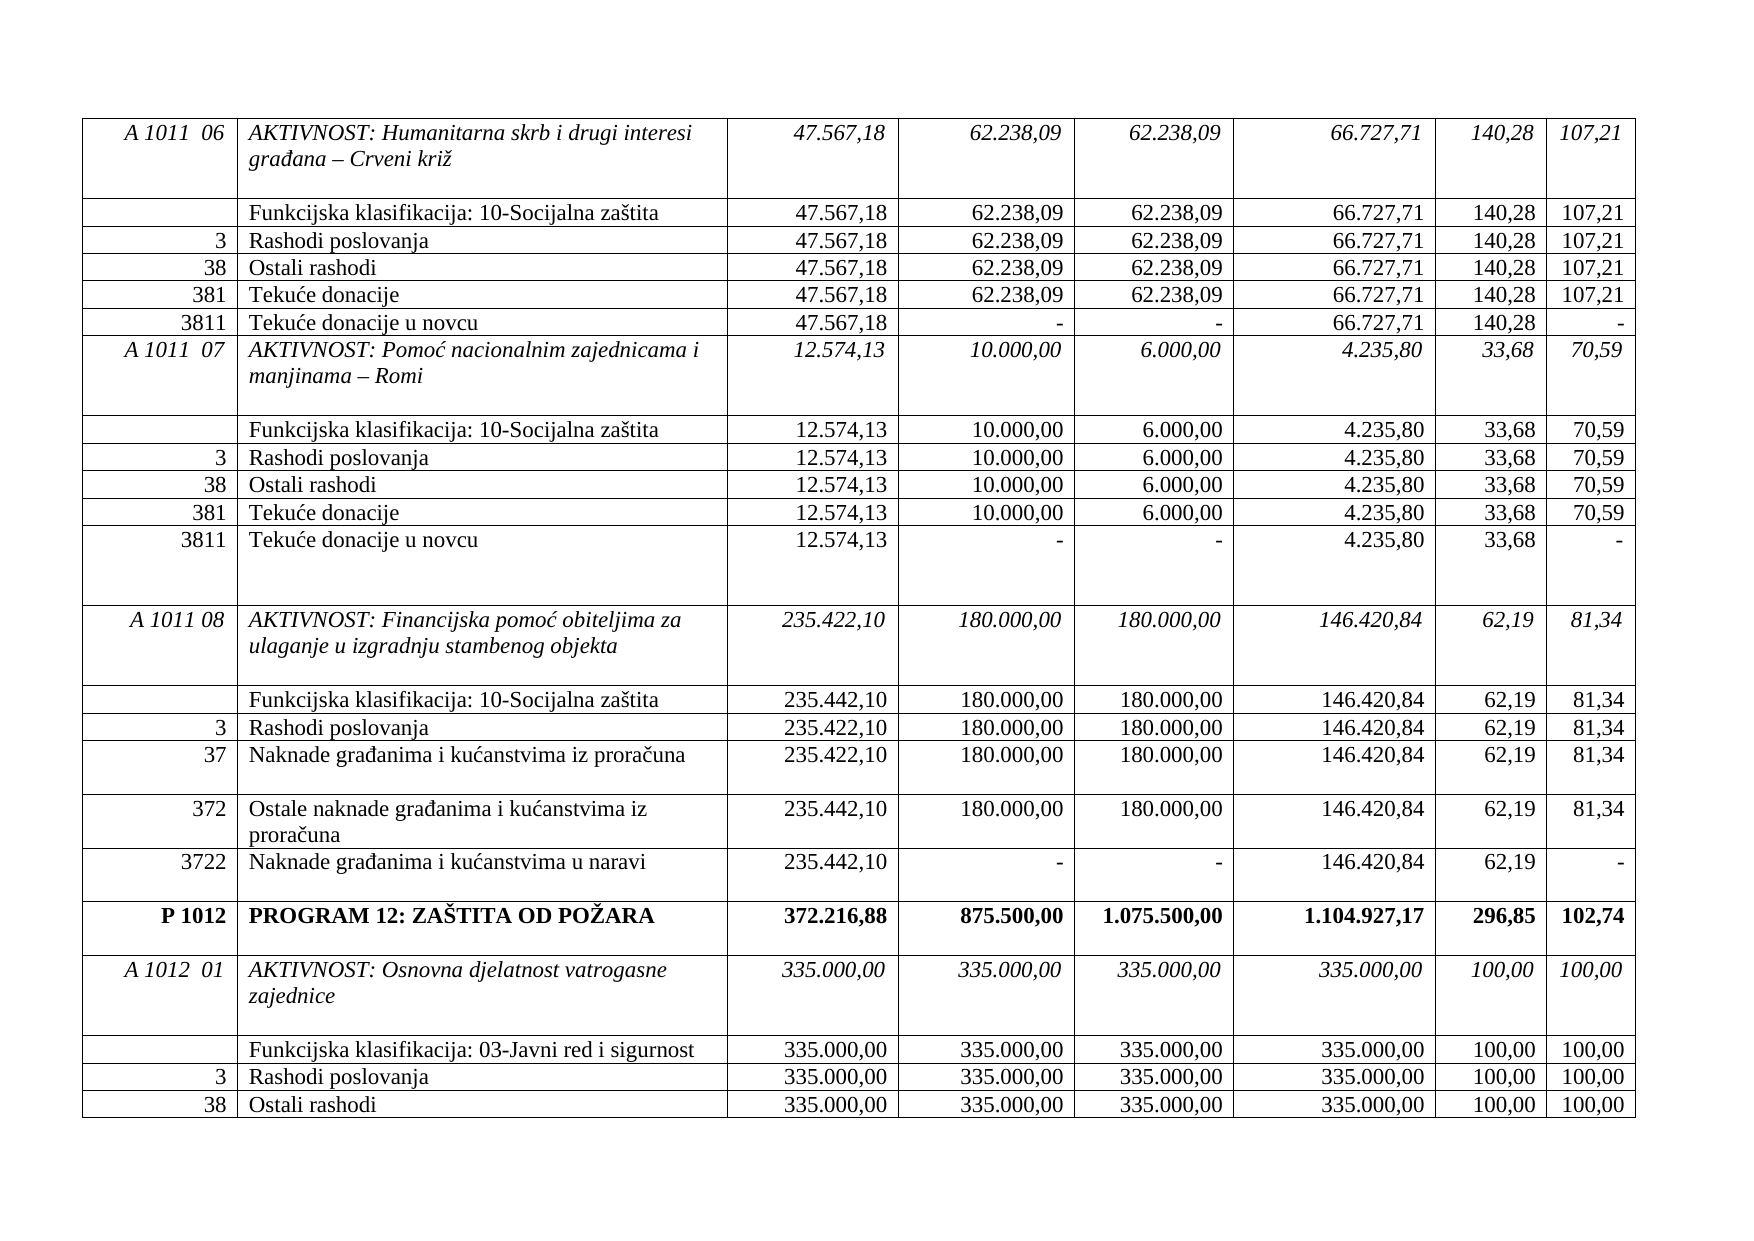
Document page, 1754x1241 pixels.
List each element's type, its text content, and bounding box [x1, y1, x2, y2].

table_cell 335.000,00 [899, 956, 1074, 1035]
table_cell 180.000,00 [899, 606, 1074, 685]
table_cell 107,21 [1547, 199, 1635, 226]
table_cell 335.000,00 [1075, 1036, 1233, 1062]
table_cell 335.000,00 [728, 956, 898, 1035]
table_cell 875.500,00 [899, 902, 1074, 955]
table_cell [83, 416, 237, 443]
table_cell 62.238,09 [899, 119, 1074, 198]
table_cell 62.238,09 [899, 227, 1074, 253]
table_cell - [899, 849, 1074, 901]
table_cell 1.075.500,00 [1075, 902, 1233, 955]
table_cell Ostali rashodi [238, 1091, 727, 1117]
table_cell Ostali rashodi [238, 254, 727, 280]
table_cell AKTIVNOST: Pomoć nacionalnim zajednicama i manjinama – Romi [238, 336, 727, 415]
table_cell 146.420,84 [1234, 849, 1435, 901]
table_cell A 1011 06 [83, 119, 237, 198]
table_cell 12.574,13 [728, 336, 898, 415]
table_cell Funkcijska klasifikacija: 10-Socijalna zaštita [238, 199, 727, 226]
table_cell 81,34 [1547, 714, 1635, 740]
table_cell Tekuće donacije [238, 281, 727, 308]
table_cell - [1075, 849, 1233, 901]
table_cell 62.238,09 [1075, 199, 1233, 226]
table_cell 180.000,00 [1075, 714, 1233, 740]
table_cell 140,28 [1436, 254, 1546, 280]
table_cell Ostali rashodi [238, 471, 727, 497]
table_cell 37 [83, 741, 237, 794]
table_cell - [899, 526, 1074, 605]
table_cell 235.442,10 [728, 686, 898, 712]
table_cell Ostale naknade građanima i kućanstvima iz proračuna [238, 795, 727, 847]
table_cell 100,00 [1547, 1036, 1635, 1062]
table_cell 335.000,00 [899, 1091, 1074, 1117]
table_cell 47.567,18 [728, 227, 898, 253]
table_cell 180.000,00 [1075, 741, 1233, 794]
table_cell 335.000,00 [1234, 1036, 1435, 1062]
table_cell 180.000,00 [899, 795, 1074, 847]
table_cell 3 [83, 227, 237, 253]
table_cell 335.000,00 [728, 1036, 898, 1062]
table_cell 66.727,71 [1234, 119, 1435, 198]
table_cell - [899, 309, 1074, 335]
table_cell 180.000,00 [899, 686, 1074, 712]
table_cell 70,59 [1547, 444, 1635, 470]
table_cell 66.727,71 [1234, 227, 1435, 253]
table_cell Funkcijska klasifikacija: 10-Socijalna zaštita [238, 686, 727, 712]
table_cell 107,21 [1547, 254, 1635, 280]
table_cell Tekuće donacije [238, 499, 727, 525]
table_cell 62.238,09 [1075, 281, 1233, 308]
table_cell 33,68 [1436, 471, 1546, 497]
table_cell 70,59 [1547, 336, 1635, 415]
table_cell [83, 686, 237, 712]
table_cell Naknade građanima i kućanstvima u naravi [238, 849, 727, 901]
table_cell 4.235,80 [1234, 526, 1435, 605]
table_cell 70,59 [1547, 416, 1635, 443]
table_cell 66.727,71 [1234, 281, 1435, 308]
table_cell 10.000,00 [899, 336, 1074, 415]
table_cell 33,68 [1436, 444, 1546, 470]
table_cell 235.422,10 [728, 714, 898, 740]
table_cell 100,00 [1436, 1064, 1546, 1090]
table_cell 81,34 [1547, 606, 1635, 685]
table_cell 140,28 [1436, 281, 1546, 308]
table_cell 33,68 [1436, 336, 1546, 415]
table_cell 381 [83, 499, 237, 525]
table_cell [83, 1036, 237, 1062]
table_cell 4.235,80 [1234, 499, 1435, 525]
table_cell 62.238,09 [1075, 119, 1233, 198]
table_cell Funkcijska klasifikacija: 10-Socijalna zaštita [238, 416, 727, 443]
table_cell 12.574,13 [728, 444, 898, 470]
table_cell 66.727,71 [1234, 254, 1435, 280]
table_cell 33,68 [1436, 416, 1546, 443]
table_cell 12.574,13 [728, 471, 898, 497]
table_cell 335.000,00 [1075, 1064, 1233, 1090]
table_cell 81,34 [1547, 686, 1635, 712]
table_cell 62.238,09 [899, 281, 1074, 308]
table_cell 146.420,84 [1234, 714, 1435, 740]
table_cell 38 [83, 254, 237, 280]
table_cell 3722 [83, 849, 237, 901]
table_cell Rashodi poslovanja [238, 444, 727, 470]
table_cell PROGRAM 12: ZAŠTITA OD POŽARA [238, 902, 727, 955]
table_cell 66.727,71 [1234, 199, 1435, 226]
table_cell 335.000,00 [1234, 956, 1435, 1035]
table_cell 107,21 [1547, 119, 1635, 198]
table_cell 6.000,00 [1075, 471, 1233, 497]
table_cell 180.000,00 [1075, 686, 1233, 712]
table_cell [83, 199, 237, 226]
table_cell 4.235,80 [1234, 416, 1435, 443]
table_cell 47.567,18 [728, 254, 898, 280]
table_cell 335.000,00 [1234, 1091, 1435, 1117]
table_cell 146.420,84 [1234, 606, 1435, 685]
table_cell 10.000,00 [899, 471, 1074, 497]
table_cell 1.104.927,17 [1234, 902, 1435, 955]
table_cell P 1012 [83, 902, 237, 955]
table_cell 70,59 [1547, 471, 1635, 497]
table_cell 62,19 [1436, 849, 1546, 901]
table_cell 62.238,09 [1075, 254, 1233, 280]
table_cell 47.567,18 [728, 281, 898, 308]
table_cell 12.574,13 [728, 526, 898, 605]
table_cell 335.000,00 [728, 1064, 898, 1090]
table_cell 10.000,00 [899, 444, 1074, 470]
table_cell 235.442,10 [728, 795, 898, 847]
table_cell AKTIVNOST: Osnovna djelatnost vatrogasne zajednice [238, 956, 727, 1035]
table_cell 70,59 [1547, 499, 1635, 525]
table_cell 3811 [83, 309, 237, 335]
table_cell Tekuće donacije u novcu [238, 526, 727, 605]
table_cell 12.574,13 [728, 416, 898, 443]
table_cell 38 [83, 1091, 237, 1117]
table_cell 62,19 [1436, 686, 1546, 712]
table_cell 4.235,80 [1234, 336, 1435, 415]
table_cell 140,28 [1436, 119, 1546, 198]
table_cell 62.238,09 [899, 199, 1074, 226]
table_cell 100,00 [1436, 956, 1546, 1035]
table_cell 62,19 [1436, 795, 1546, 847]
table_cell 4.235,80 [1234, 471, 1435, 497]
table_cell A 1011 08 [83, 606, 237, 685]
table_cell 180.000,00 [899, 741, 1074, 794]
table_cell 66.727,71 [1234, 309, 1435, 335]
table_cell - [1547, 309, 1635, 335]
table_cell 335.000,00 [1075, 956, 1233, 1035]
table_cell 62,19 [1436, 714, 1546, 740]
table_cell Rashodi poslovanja [238, 1064, 727, 1090]
table_cell 100,00 [1436, 1036, 1546, 1062]
table_cell 10.000,00 [899, 416, 1074, 443]
table_cell 372.216,88 [728, 902, 898, 955]
table_cell 6.000,00 [1075, 444, 1233, 470]
table_cell - [1547, 849, 1635, 901]
table_cell 3 [83, 444, 237, 470]
table_cell 100,00 [1436, 1091, 1546, 1117]
table_cell 38 [83, 471, 237, 497]
table_cell 335.000,00 [728, 1091, 898, 1117]
table_cell 62,19 [1436, 606, 1546, 685]
table_cell 335.000,00 [899, 1064, 1074, 1090]
table_cell - [1547, 526, 1635, 605]
table_cell 146.420,84 [1234, 795, 1435, 847]
table_cell 335.000,00 [1234, 1064, 1435, 1090]
table_cell 10.000,00 [899, 499, 1074, 525]
table_cell 47.567,18 [728, 309, 898, 335]
table_cell 33,68 [1436, 526, 1546, 605]
table_cell 6.000,00 [1075, 336, 1233, 415]
table_cell 47.567,18 [728, 119, 898, 198]
table_cell 140,28 [1436, 309, 1546, 335]
table_cell 107,21 [1547, 281, 1635, 308]
table_cell 102,74 [1547, 902, 1635, 955]
table_cell 235.422,10 [728, 741, 898, 794]
table_cell 62,19 [1436, 741, 1546, 794]
table_cell Funkcijska klasifikacija: 03-Javni red i sigurnost [238, 1036, 727, 1062]
table_cell 180.000,00 [1075, 606, 1233, 685]
table_cell Tekuće donacije u novcu [238, 309, 727, 335]
table_cell 180.000,00 [1075, 795, 1233, 847]
table_cell 47.567,18 [728, 199, 898, 226]
table_cell 3 [83, 1064, 237, 1090]
table_cell 180.000,00 [899, 714, 1074, 740]
table_cell 6.000,00 [1075, 416, 1233, 443]
table_cell 62.238,09 [899, 254, 1074, 280]
table_cell 3811 [83, 526, 237, 605]
table_cell 33,68 [1436, 499, 1546, 525]
table_cell Rashodi poslovanja [238, 714, 727, 740]
table_cell - [1075, 309, 1233, 335]
table_cell 296,85 [1436, 902, 1546, 955]
table_cell A 1012 01 [83, 956, 237, 1035]
table_cell 335.000,00 [1075, 1091, 1233, 1117]
table_cell A 1011 07 [83, 336, 237, 415]
table_cell 81,34 [1547, 795, 1635, 847]
table_cell 146.420,84 [1234, 686, 1435, 712]
table_cell Naknade građanima i kućanstvima iz proračuna [238, 741, 727, 794]
table_cell 335.000,00 [899, 1036, 1074, 1062]
table_cell 107,21 [1547, 227, 1635, 253]
table_cell 12.574,13 [728, 499, 898, 525]
table_cell AKTIVNOST: Humanitarna skrb i drugi interesi građana – Crveni križ [238, 119, 727, 198]
table_cell 6.000,00 [1075, 499, 1233, 525]
table_cell 140,28 [1436, 227, 1546, 253]
table_cell 100,00 [1547, 1091, 1635, 1117]
table_cell 81,34 [1547, 741, 1635, 794]
table_cell 140,28 [1436, 199, 1546, 226]
table_cell 235.442,10 [728, 849, 898, 901]
table_cell 3 [83, 714, 237, 740]
table_cell 235.422,10 [728, 606, 898, 685]
table_cell 146.420,84 [1234, 741, 1435, 794]
table_cell 100,00 [1547, 956, 1635, 1035]
table_cell Rashodi poslovanja [238, 227, 727, 253]
table_cell 62.238,09 [1075, 227, 1233, 253]
table_cell 372 [83, 795, 237, 847]
table_cell 100,00 [1547, 1064, 1635, 1090]
table_cell - [1075, 526, 1233, 605]
table_cell 381 [83, 281, 237, 308]
table_cell 4.235,80 [1234, 444, 1435, 470]
table_cell AKTIVNOST: Financijska pomoć obiteljima za ulaganje u izgradnju stambenog objekta [238, 606, 727, 685]
